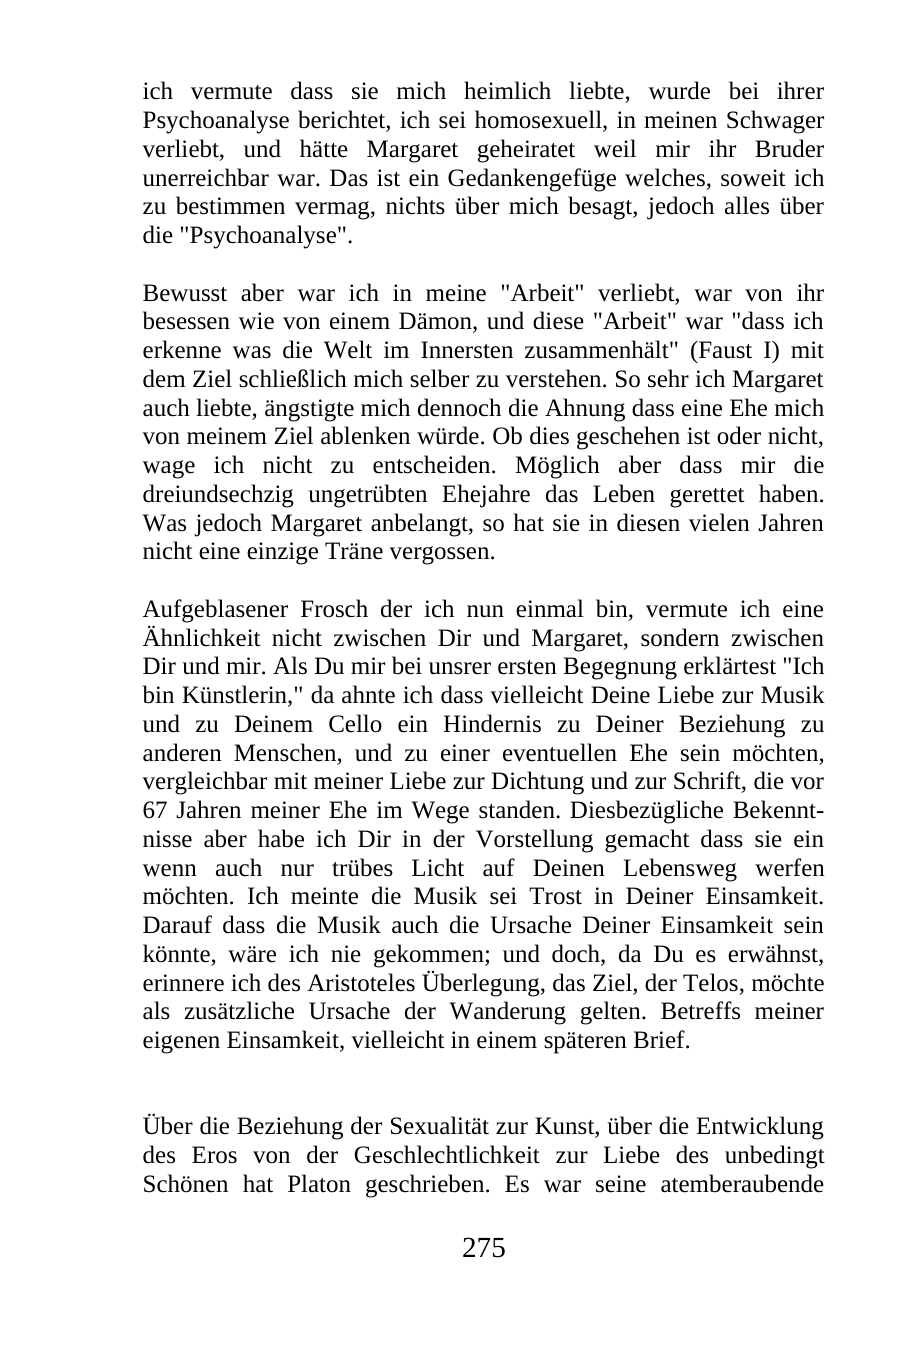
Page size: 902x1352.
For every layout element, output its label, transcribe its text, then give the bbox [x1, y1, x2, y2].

text Bewusst aber war ich in meine "Arbeit" verliebt, war von ihr besessen wie von einem Dämon, und diese "Arbeit" war "dass ich erkenne was die Welt im Innersten zusammenhält" (Faust I) mit dem Ziel schließlich mich selber zu verstehen. So sehr ich Margaret auch liebte, ängstigte mich dennoch die Ahnung dass eine Ehe mich von meinem Ziel ablenken würde. Ob dies geschehen ist oder nicht, wage ich nicht zu entscheiden. Möglich aber dass mir die dreiundsechzig ungetrübten Ehejahre das Leben gerettet haben. Was jedoch Margaret anbelangt, so hat sie in diesen vielen Jahren nicht eine einzige Träne vergossen. [142, 278, 825, 565]
text Über die Beziehung der Sexualität zur Kunst, über die Entwicklung des Eros von der Geschlechtlichkeit zur Liebe des unbedingt Schönen hat Platon geschrieben. Es war seine atemberaubende [142, 1111, 825, 1198]
text ich vermute dass sie mich heimlich liebte, wurde bei ihrer Psychoanalyse berichtet, ich sei homosexuell, in meinen Schwager verliebt, und hätte Margaret geheiratet weil mir ihr Bruder unerreichbar war. Das ist ein Gedankengefüge welches, soweit ich zu bestimmen vermag, nichts über mich besagt, jedoch alles über die "Psychoanalyse". [142, 76, 825, 249]
text Aufgeblasener Frosch der ich nun einmal bin, vermute ich eine Ähnlichkeit nicht zwischen Dir und Margaret, sondern zwischen Dir und mir. Als Du mir bei unsrer ersten Begegnung erklärtest "Ich bin Künstlerin," da ahnte ich dass vielleicht Deine Liebe zur Musik und zu Deinem Cello ein Hindernis zu Deiner Beziehung zu anderen Menschen, und zu einer eventuellen Ehe sein möchten, vergleichbar mit meiner Liebe zur Dichtung und zur Schrift, die vor 67 Jahren meiner Ehe im Wege standen. Diesbezügliche Bekennt-nisse aber habe ich Dir in der Vorstellung gemacht dass sie ein wenn auch nur trübes Licht auf Deinen Lebensweg werfen möchten. Ich meinte die Musik sei Trost in Deiner Einsamkeit. Darauf dass die Musik auch die Ursache Deiner Einsamkeit sein könnte, wäre ich nie gekommen; und doch, da Du es erwähnst, erinnere ich des Aristoteles Überlegung, das Ziel, der Telos, möchte als zusätzliche Ursache der Wanderung gelten. Betreffs meiner eigenen Einsamkeit, vielleicht in einem späteren Brief. [142, 594, 825, 1054]
